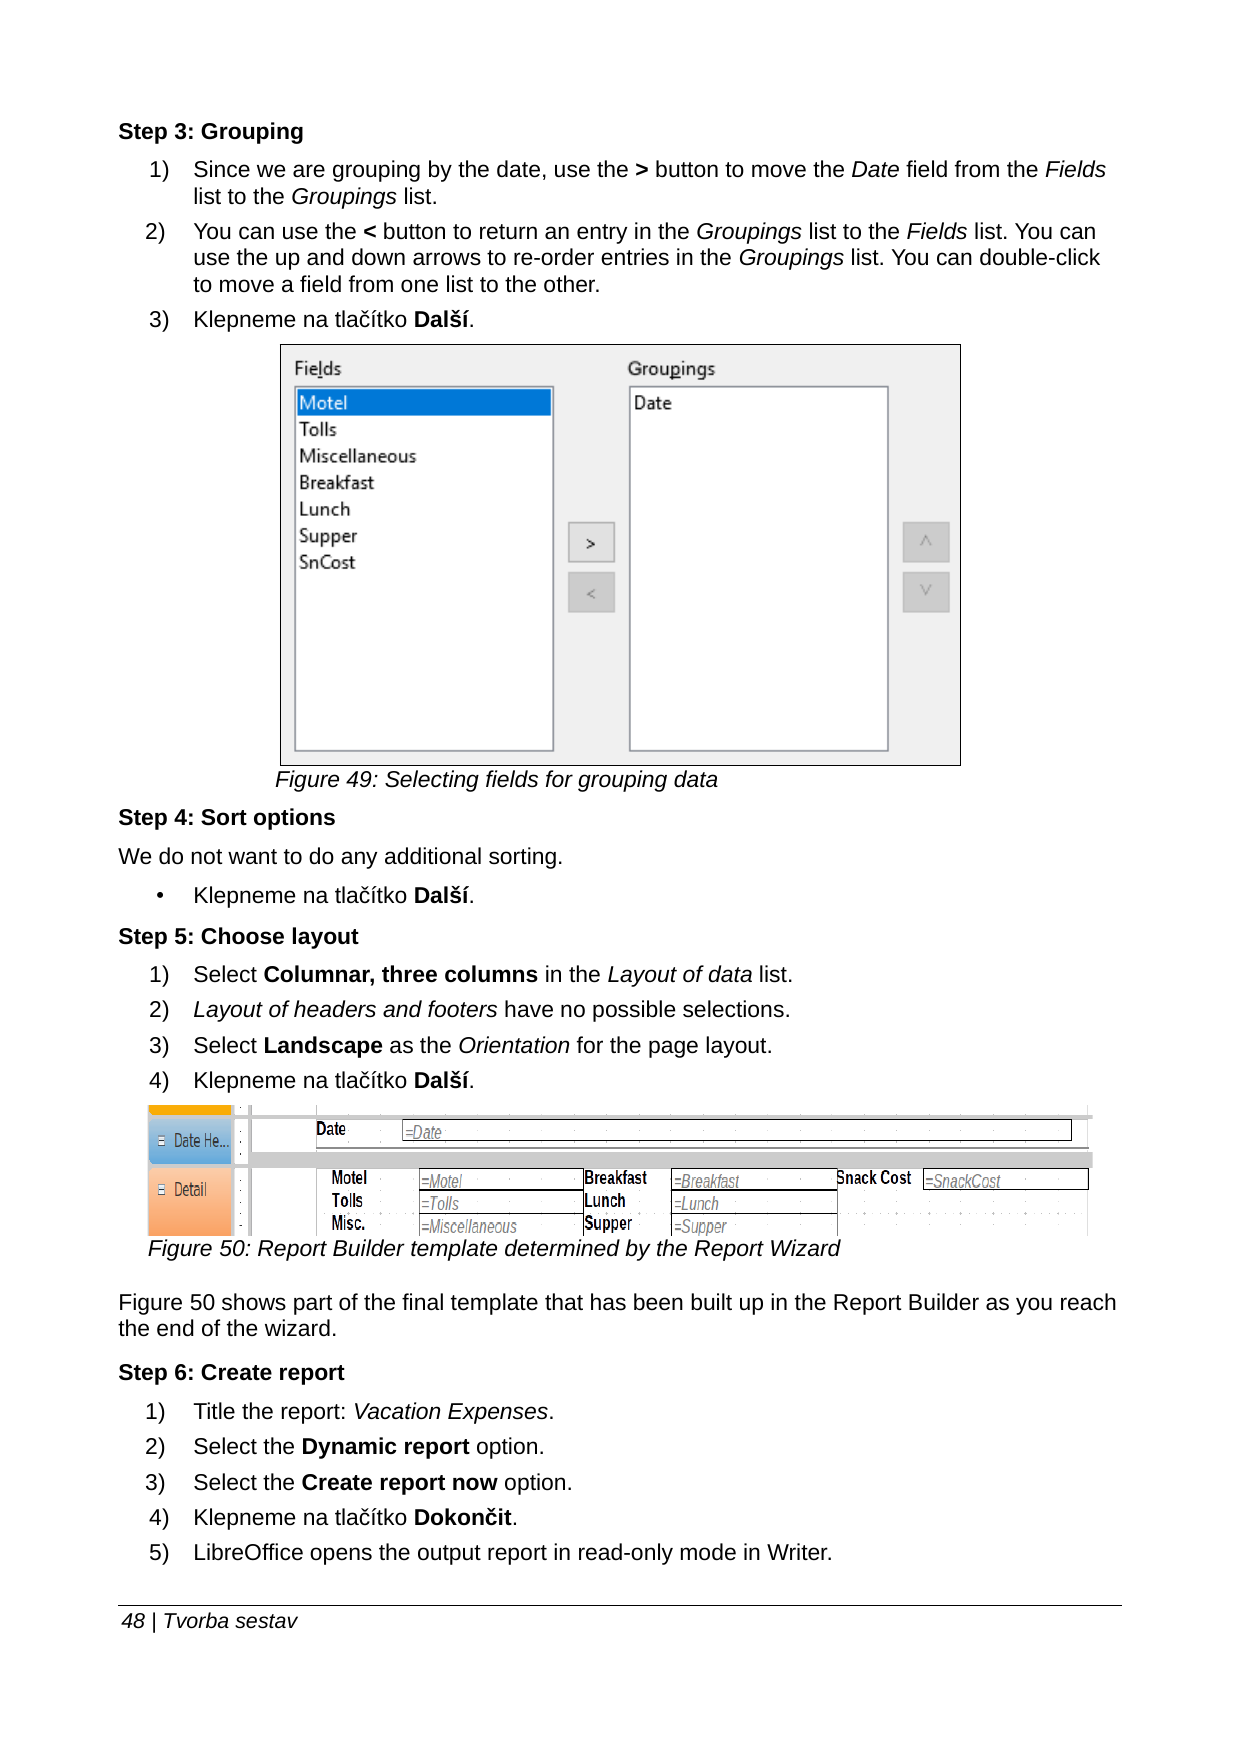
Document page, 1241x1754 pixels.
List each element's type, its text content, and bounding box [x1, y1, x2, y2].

text Step 3: Grouping [118, 118, 1122, 144]
list Select the Dynamic report option. [165, 1433, 1122, 1459]
text We do not want to do any additional sorting. [118, 843, 1122, 869]
picture [281, 345, 960, 765]
text Figure 50: Report Builder template determined by the Report Wizard [148, 1236, 1093, 1261]
text Figure 49: Selecting fields for grouping data [275, 765, 965, 792]
text Step 6: Create report [118, 1359, 1122, 1386]
list Title the report: Vacation Expenses. [165, 1398, 1122, 1424]
list Layout of headers and footers have no possible selections. [169, 996, 1122, 1023]
text Step 5: Choose layout [118, 923, 1122, 949]
list Select Columnar, three columns in the Layout of data list. [169, 961, 1122, 988]
picture [147, 1105, 1093, 1236]
list Klepneme na tlačítko Další. [169, 306, 1122, 332]
list Select Landscape as the Orientation for the page layout. [169, 1032, 1122, 1058]
text Figure 50 shows part of the final template that has been built up in the Report Builder as you reach the end of the wizard. [118, 1289, 1122, 1342]
list Klepneme na tlačítko Další. [169, 1067, 1122, 1093]
list Klepneme na tlačítko Dokončit. [169, 1504, 1122, 1530]
list LibreOffice opens the output report in read-only mode in Writer. [169, 1539, 1122, 1565]
list You can use the < button to return an entry in the Groupings list to the Fields list. You can use the up and down arrows to re-order entries in the Groupings list. You can double-click to move a field from one list to the other. [165, 218, 1122, 297]
text Step 4: Sort options [118, 804, 1122, 830]
list Klepneme na tlačítko Další. [156, 882, 1122, 908]
list Since we are grouping by the date, use the > button to move the Date field from the Fields list to the Groupings list. [169, 156, 1122, 209]
list Select the Create report now option. [165, 1468, 1122, 1495]
